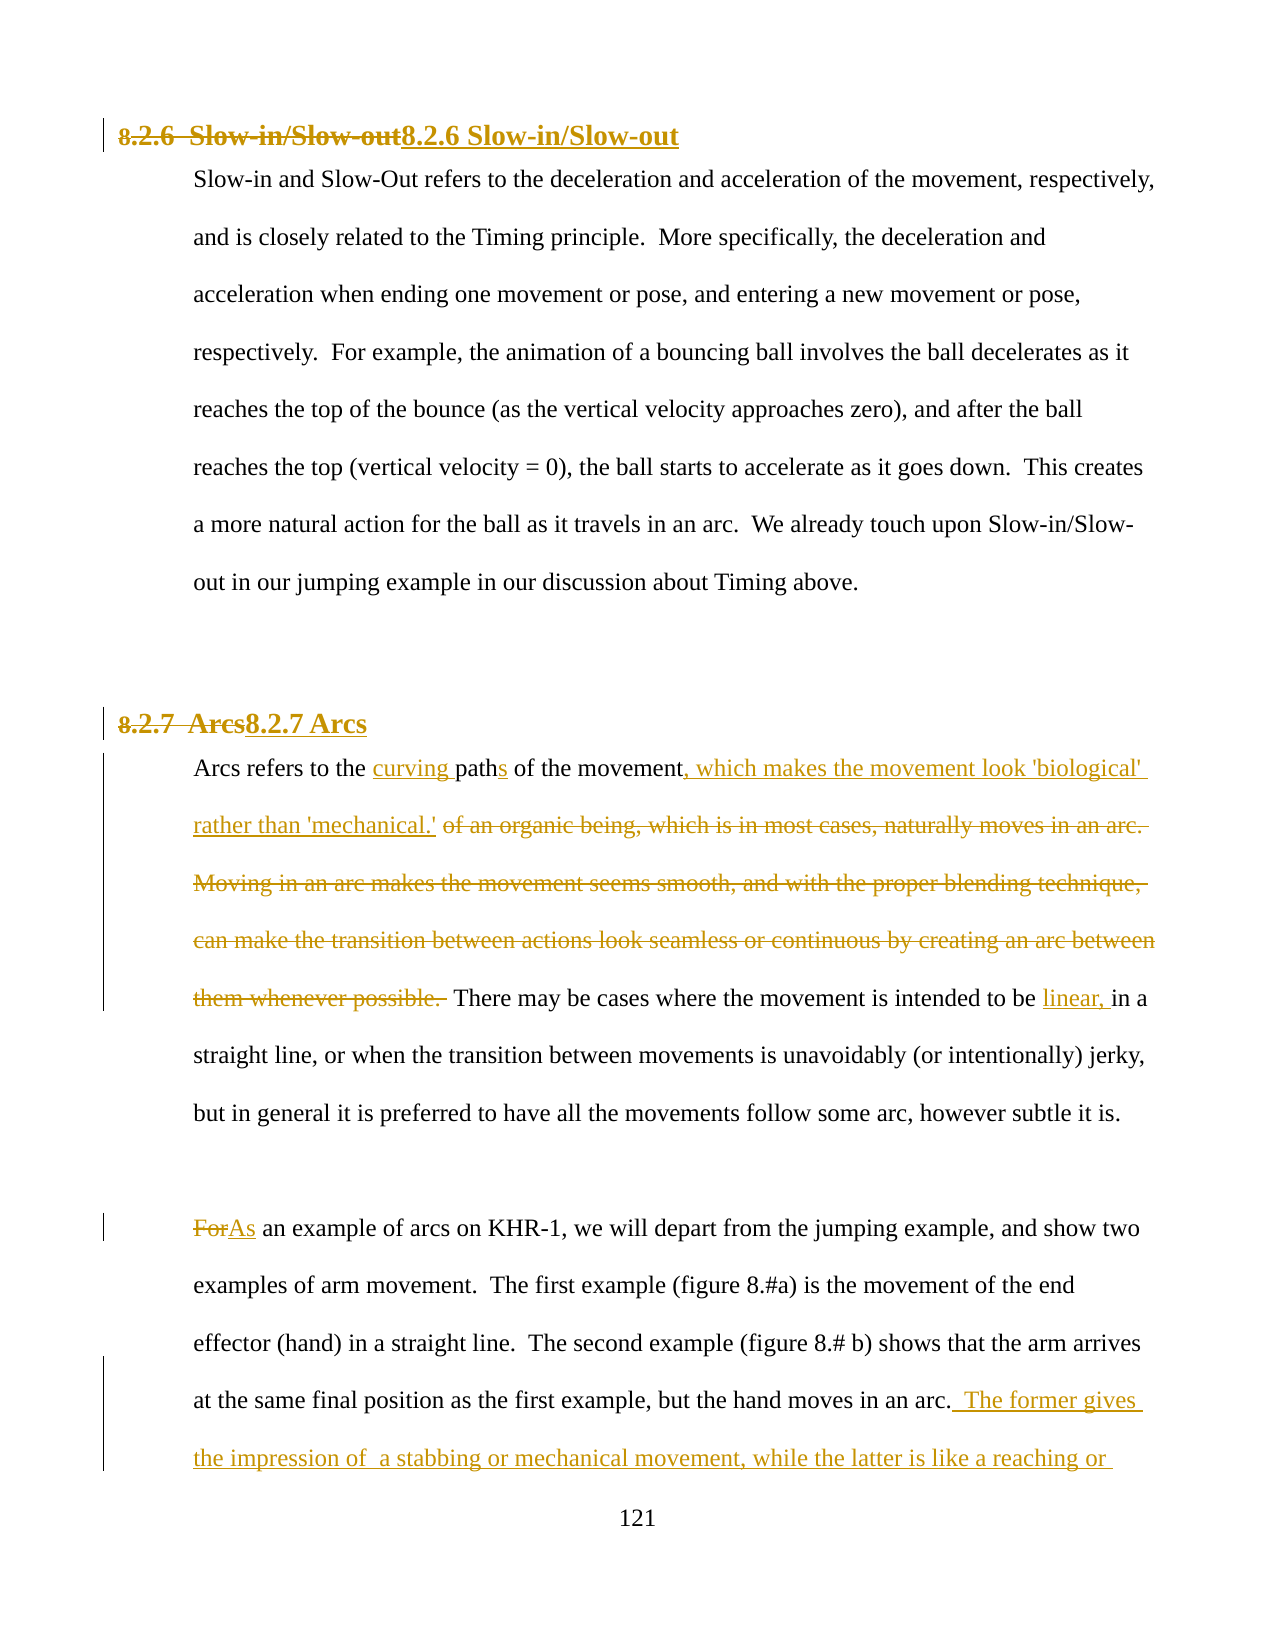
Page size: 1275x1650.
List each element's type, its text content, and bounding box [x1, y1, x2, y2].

text Arcs refers to the curving paths of the movement, which makes the movement look 'biological' rather than 'mechanical.' There may be cases where the movement is intended to be linear, in a straight line, or when the transition between movements is unavoidably (or intentionally) jerky, but in general it is preferred to have all the movements follow some arc, however subtle it is. [193, 753, 1157, 1126]
text Slow-in and Slow-Out refers to the deceleration and acceleration of the movement, respectively, and is closely related to the Timing principle. More specifically, the deceleration and acceleration when ending one movement or pose, and entering a new movement or pose, respectively. For example, the animation of a bouncing ball involves the ball decelerates as it reaches the top of the bounce (as the vertical velocity approaches zero), and after the ball reaches the top (vertical velocity = 0), the ball starts to accelerate as it goes down. This creates a more natural action for the ball as it travels in an arc. We already touch upon Slow-in/Slow-out in our jumping example in our discussion about Timing above. [193, 164, 1157, 595]
subtitle 8.2.6 Slow-in/Slow-out [118, 118, 1157, 152]
subtitle 8.2.7 Arcs [118, 707, 1157, 740]
text As an example of arcs on KHR-1, we will depart from the jumping example, and show two examples of arm movement. The first example (figure 8.#a) is the movement of the end effector (hand) in a straight line. The second example (figure 8.# b) shows that the arm arrives at the same final position as the first example, but the hand moves in an arc. The former gives the impression of a stabbing or mechanical movement, while the latter is like a reaching or [193, 1213, 1157, 1471]
